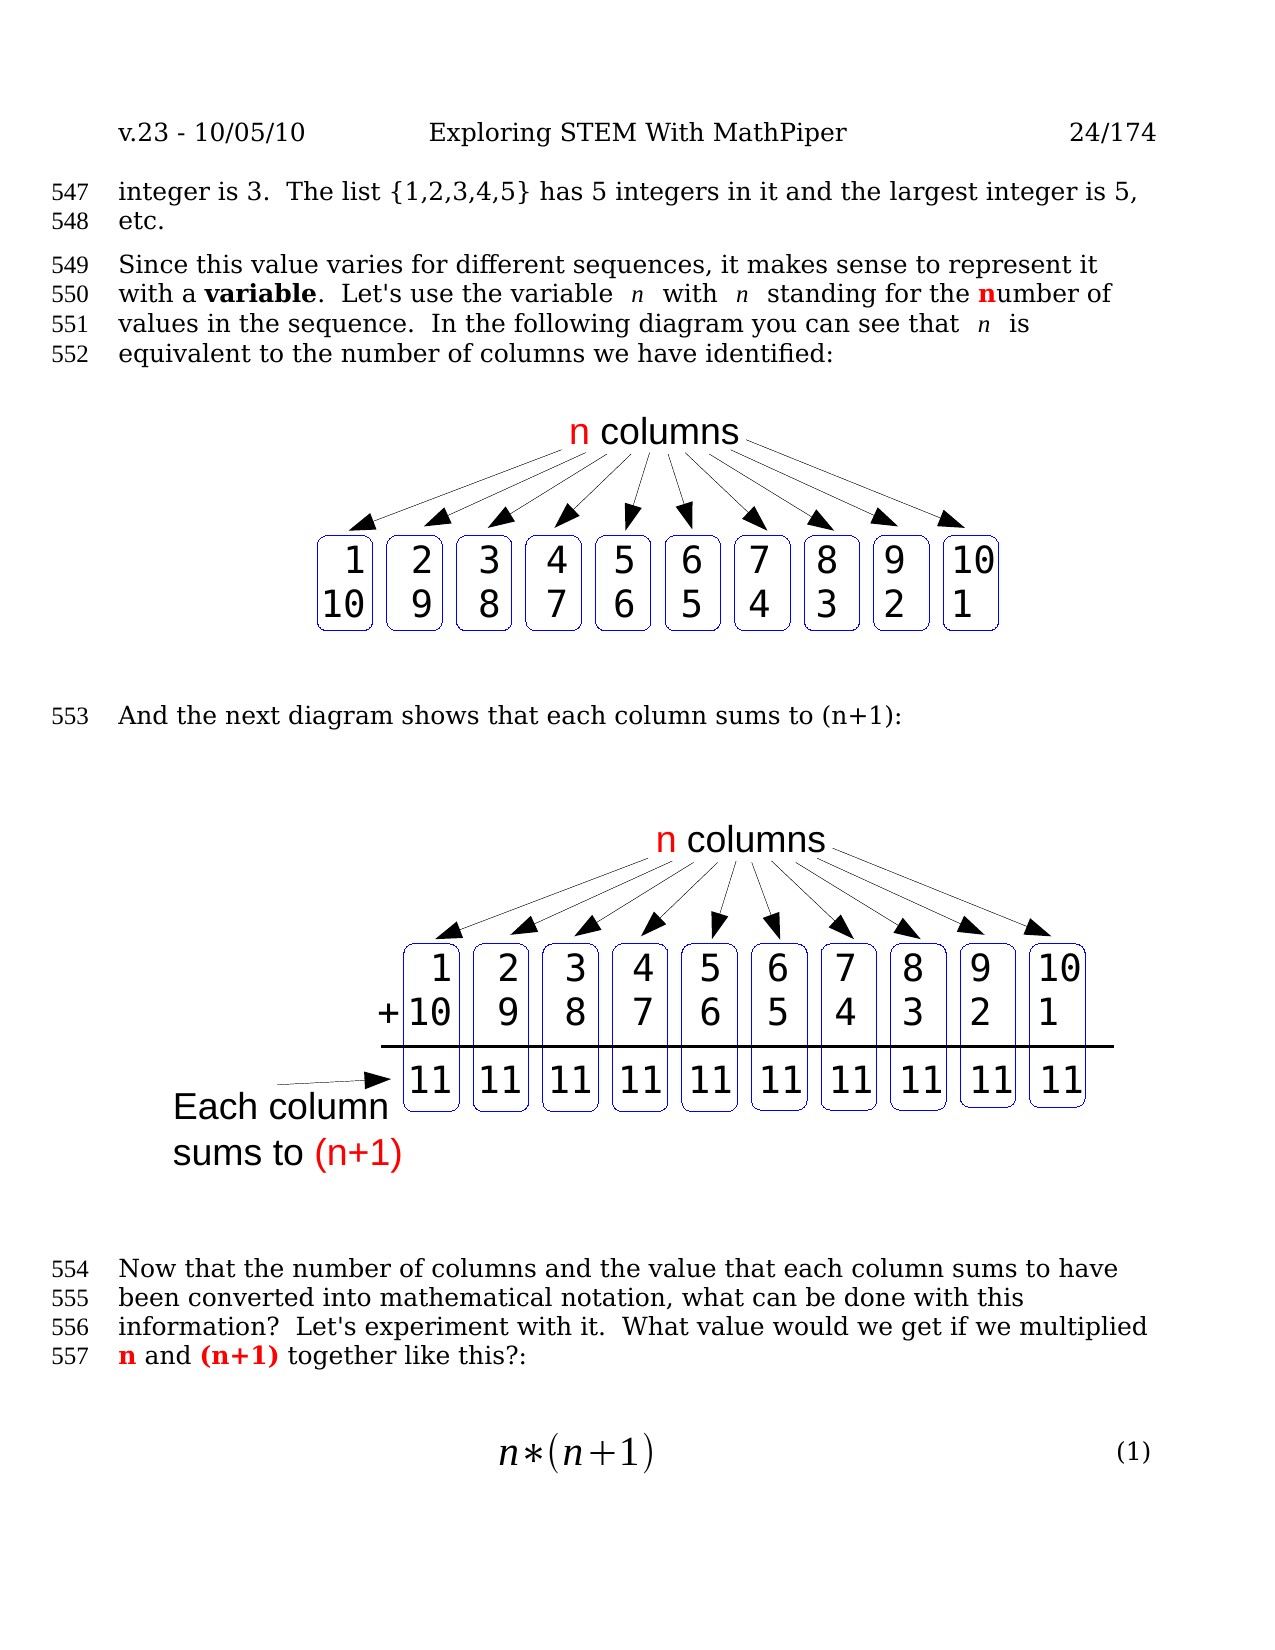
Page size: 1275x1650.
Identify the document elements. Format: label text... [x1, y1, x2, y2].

text integer is 3. The list {1,2,3,4,5} has 5 integers in it and the largest integer is 5, etc. [118, 177, 1157, 235]
table_header (1) [1041, 1421, 1157, 1482]
table_header [118, 1421, 1041, 1482]
text And the next diagram shows that each column sums to (n+1): [118, 701, 1157, 731]
text Now that the number of columns and the value that each column sums to have been converted into mathematical notation, what can be done with this information? Let's experiment with it. What value would we get if we multiplied n and (n+1) together like this?: [118, 1254, 1157, 1371]
text Since this value varies for different sequences, it makes sense to represent it with a variable. Let's use the variablewithstanding for the number of values in the sequence. In the following diagram you can see thatis equivalent to the number of columns we have identified: [118, 250, 1157, 368]
